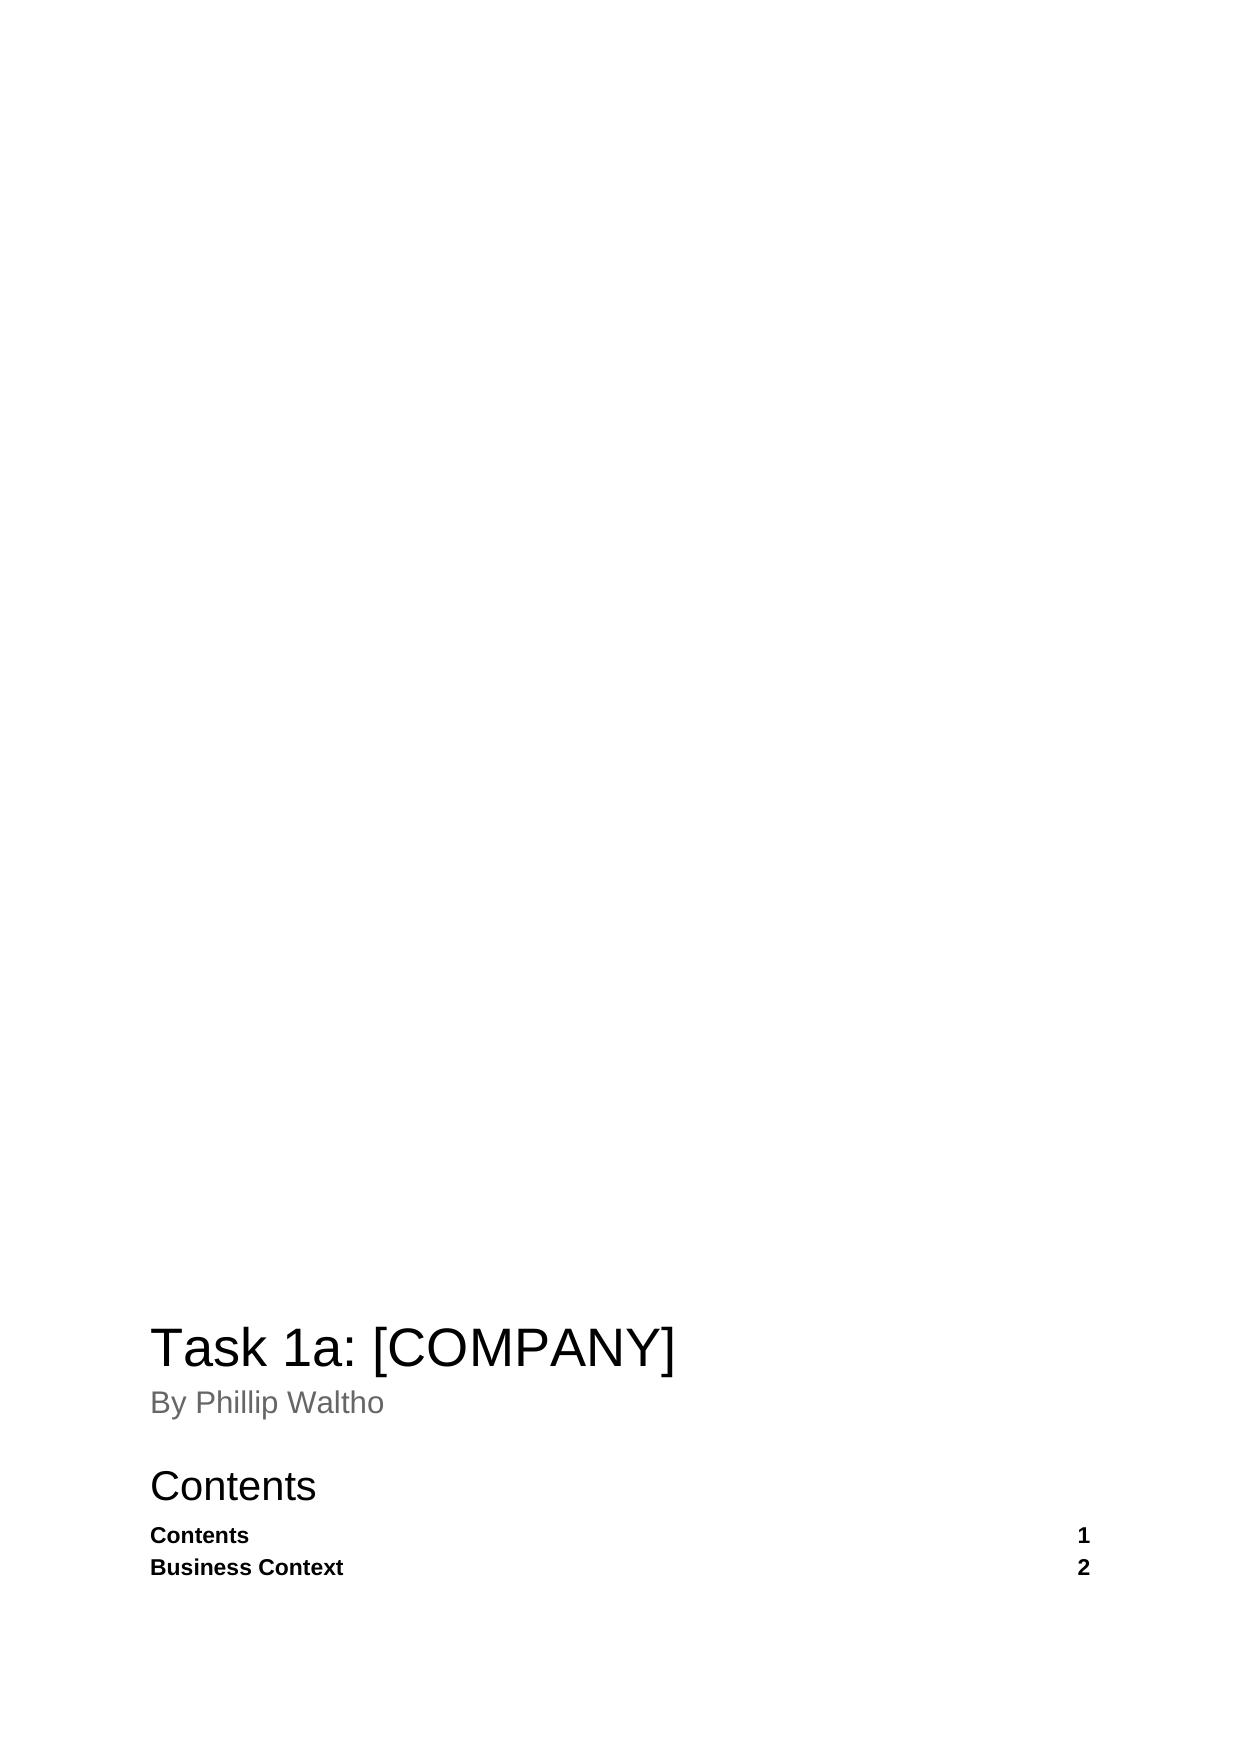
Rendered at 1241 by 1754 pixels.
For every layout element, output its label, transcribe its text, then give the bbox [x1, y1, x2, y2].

subtitle By Phillip Waltho [150, 1384, 1090, 1420]
text Contents 1 [150, 1522, 1090, 1548]
title Task 1a: [COMPANY] [150, 1315, 1090, 1377]
subtitle Contents [150, 1461, 1090, 1509]
text Business Context 2 [150, 1554, 1090, 1581]
